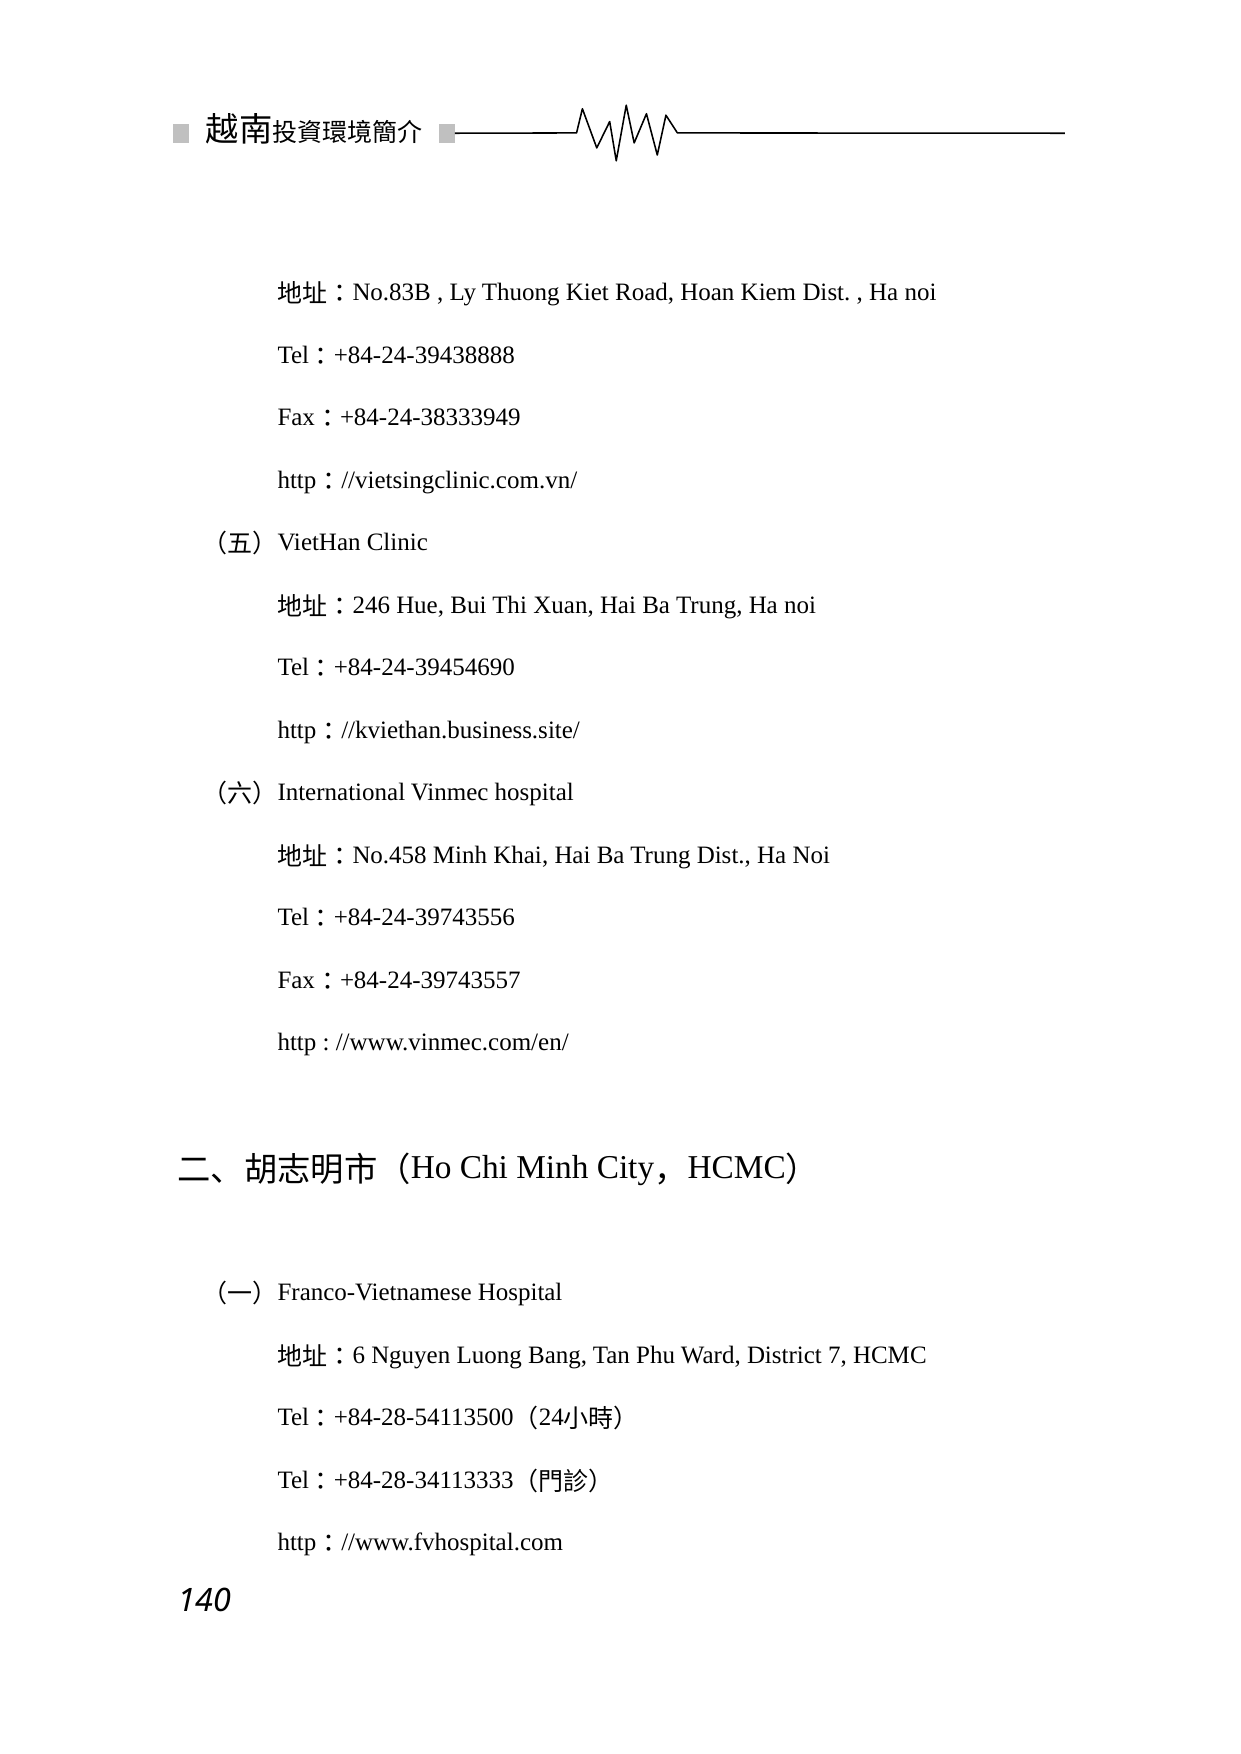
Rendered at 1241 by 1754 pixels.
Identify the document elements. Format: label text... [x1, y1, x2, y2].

text （六）International Vinmec hospital [202, 750, 1063, 813]
text http : //www.vinmec.com/en/ [277, 1000, 1063, 1063]
text （一）Franco-Vietnamese Hospital [202, 1250, 1063, 1313]
text （五）VietHan Clinic [202, 500, 1063, 563]
text 地址：No.83B , Ly Thuong Kiet Road, Hoan Kiem Dist. , Ha noi [277, 250, 1063, 313]
text 地址：6 Nguyen Luong Bang, Tan Phu Ward, District 7, HCMC [277, 1313, 1063, 1375]
text 地址：246 Hue, Bui Thi Xuan, Hai Ba Trung, Ha noi [277, 563, 1063, 625]
text Tel：+84-28-34113333（門診） [277, 1438, 1063, 1500]
text http：//www.fvhospital.com [277, 1500, 1063, 1563]
text 地址：No.458 Minh Khai, Hai Ba Trung Dist., Ha Noi [277, 813, 1063, 875]
text http：//kviethan.business.site/ [277, 688, 1063, 750]
text Tel：+84-28-54113500（24小時） [277, 1375, 1063, 1438]
text Fax：+84-24-38333949 [277, 375, 1063, 438]
text Tel：+84-24-39454690 [277, 625, 1063, 688]
text Tel：+84-24-39743556 [277, 875, 1063, 938]
text 二、胡志明市（Ho Chi Minh City，HCMC） [177, 1125, 1063, 1188]
text Tel：+84-24-39438888 [277, 313, 1063, 375]
text http：//vietsingclinic.com.vn/ [277, 438, 1063, 500]
text Fax：+84-24-39743557 [277, 938, 1063, 1000]
